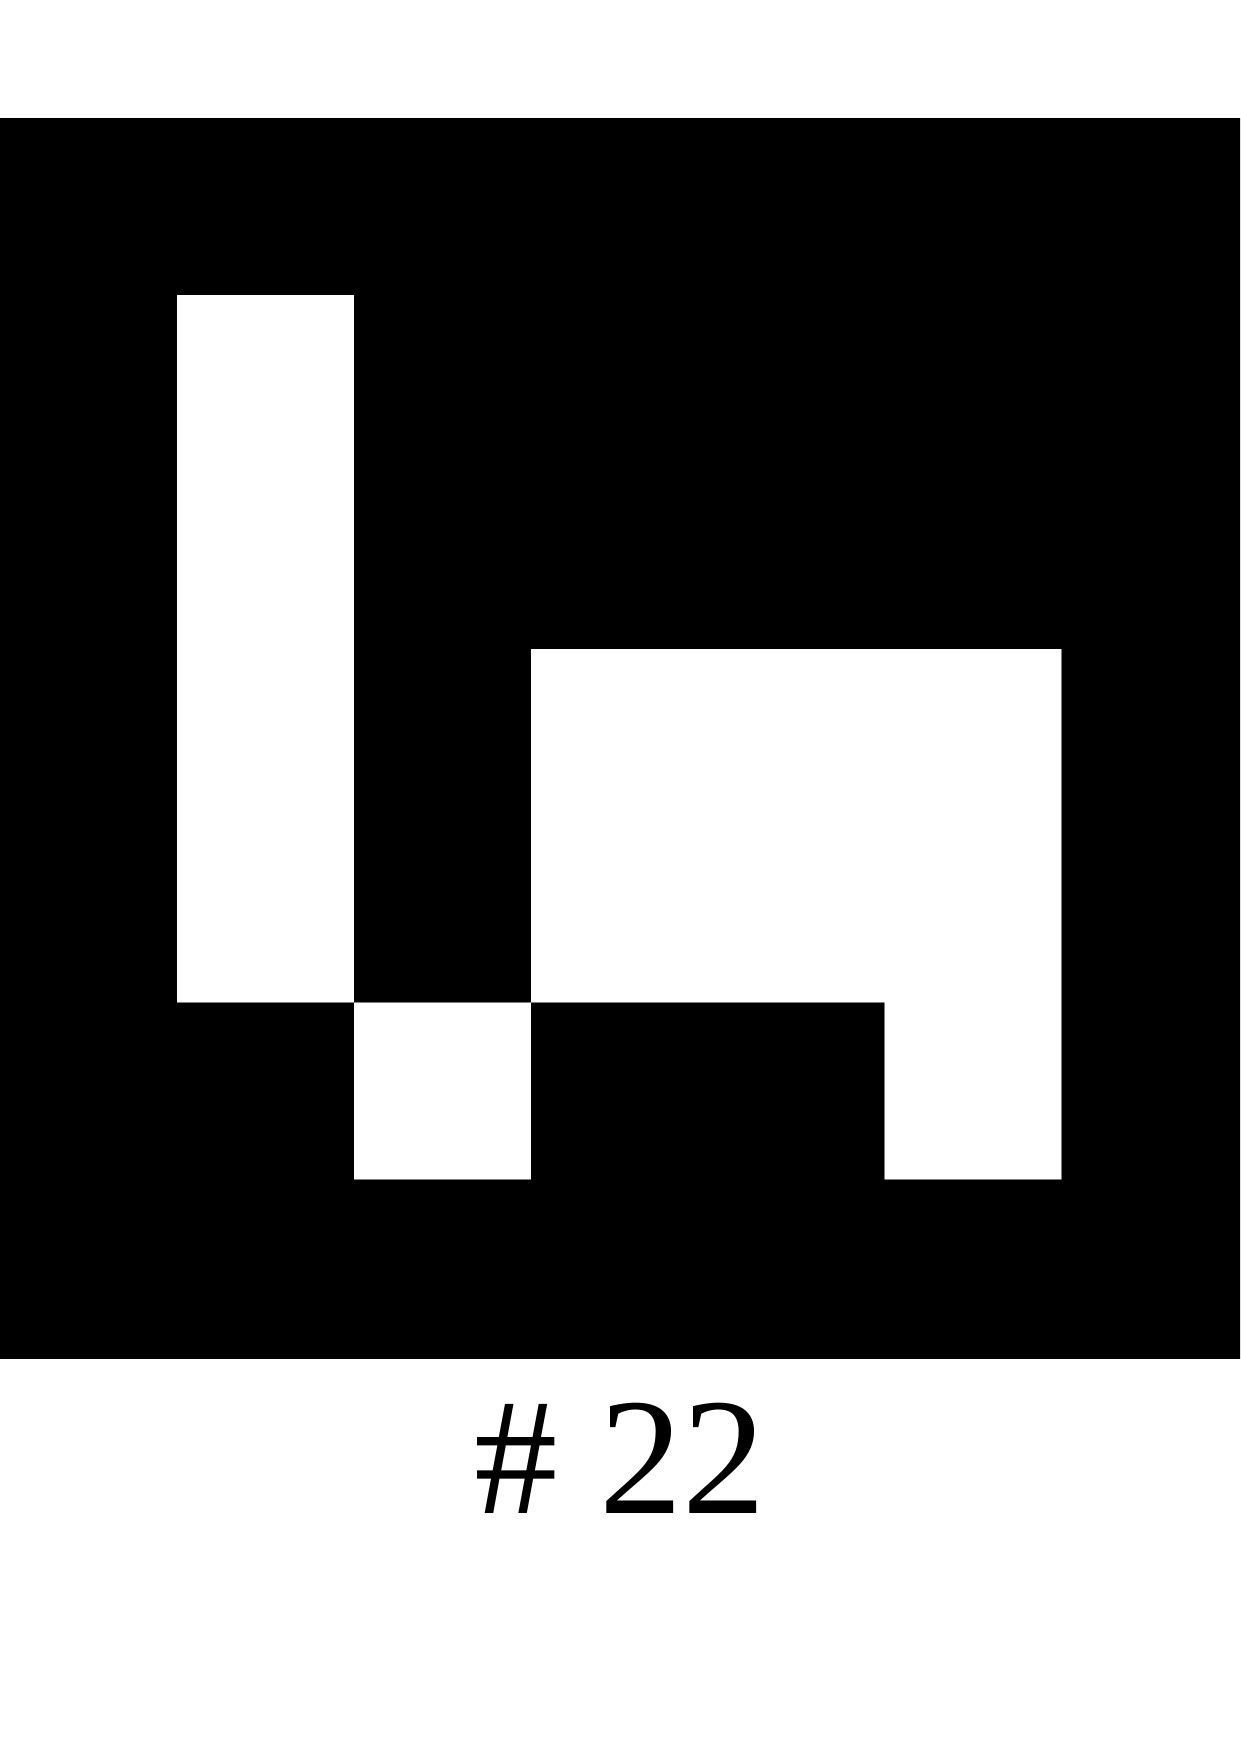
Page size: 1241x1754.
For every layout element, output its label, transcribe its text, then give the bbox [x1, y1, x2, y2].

picture [0, 118, 1241, 1359]
text # 22 [118, 1359, 1122, 1550]
